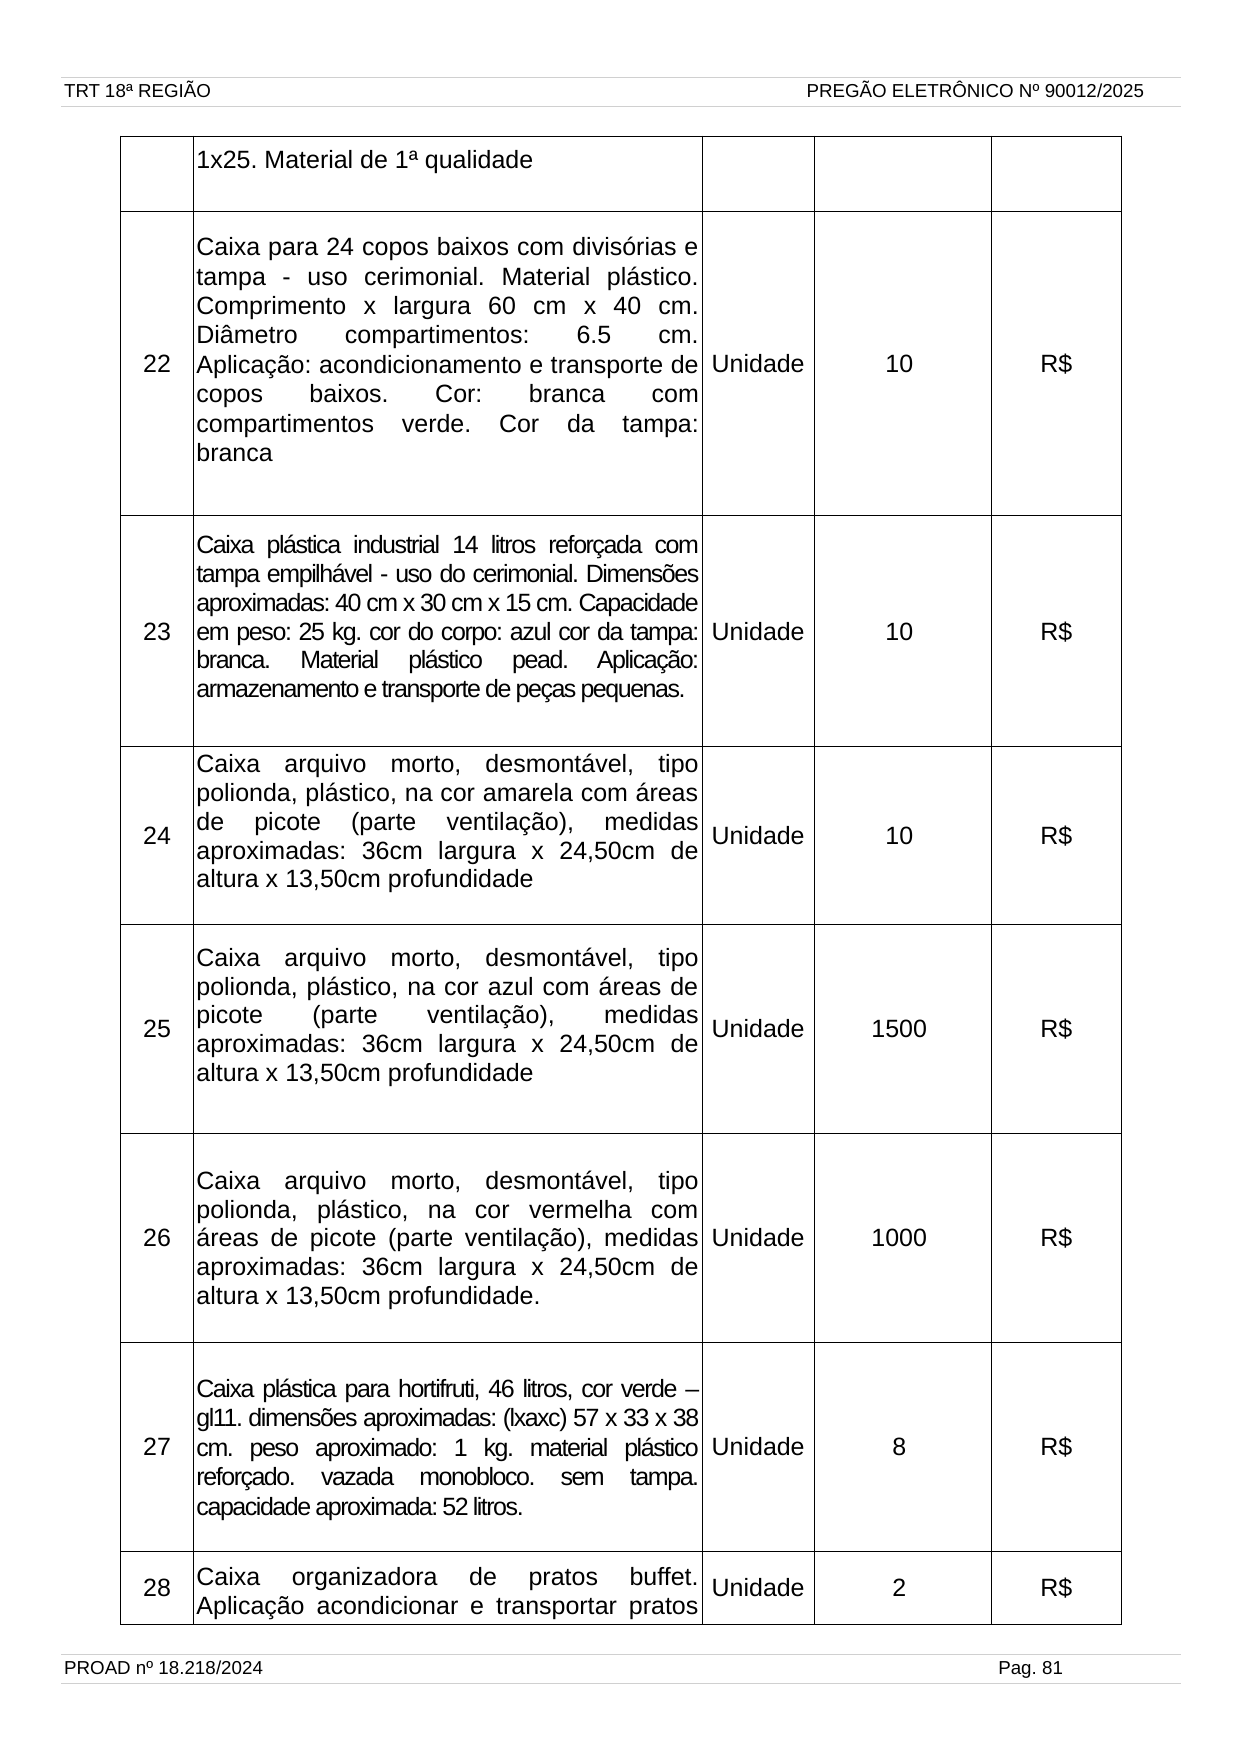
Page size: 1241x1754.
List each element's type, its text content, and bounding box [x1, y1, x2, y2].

table_cell R$ [992, 212, 1121, 515]
table_cell 1000 [815, 1134, 991, 1342]
table_cell R$ [992, 516, 1121, 746]
table_cell R$ [992, 747, 1121, 924]
table_cell [121, 137, 193, 211]
table_cell Caixa para 24 copos baixos com divisórias e tampa - uso cerimonial. Material plástico. Comprimento x largura 60 cm x 40 cm. Diâmetro compartimentos: 6.5 cm. Aplicação: acondicionamento e transporte de copos baixos. Cor: branca com compartimentos verde. Cor da tampa: branca [194, 212, 702, 515]
table_cell Caixa organizadora de pratos buffet. Aplicação acondicionar e transportar pratos [194, 1552, 702, 1624]
table_cell Caixa plástica para hortifruti, 46 litros, cor verde – gl11. dimensões aproximadas: (lxaxc) 57 x 33 x 38 cm. peso aproximado: 1 kg. material plástico reforçado. vazada monobloco. sem tampa. capacidade aproximada: 52 litros. [194, 1343, 702, 1551]
table_cell [703, 137, 814, 211]
table_cell 10 [815, 212, 991, 515]
table_cell Unidade [703, 747, 814, 924]
table_cell 22 [121, 212, 193, 515]
table_cell Caixa arquivo morto, desmontável, tipo polionda, plástico, na cor azul com áreas de picote (parte ventilação), medidas aproximadas: 36cm largura x 24,50cm de altura x 13,50cm profundidade [194, 925, 702, 1133]
table_cell R$ [992, 1343, 1121, 1551]
table_cell Unidade [703, 1552, 814, 1624]
table_cell Caixa arquivo morto, desmontável, tipo polionda, plástico, na cor amarela com áreas de picote (parte ventilação), medidas aproximadas: 36cm largura x 24,50cm de altura x 13,50cm profundidade [194, 747, 702, 924]
table_cell [992, 137, 1121, 211]
table_cell R$ [992, 1552, 1121, 1624]
table_cell [815, 137, 991, 211]
table_cell 28 [121, 1552, 193, 1624]
table_cell 10 [815, 516, 991, 746]
table_cell 8 [815, 1343, 991, 1551]
table_cell Unidade [703, 212, 814, 515]
table_cell 23 [121, 516, 193, 746]
table_cell Unidade [703, 516, 814, 746]
table_cell 1500 [815, 925, 991, 1133]
table_cell 25 [121, 925, 193, 1133]
table_cell R$ [992, 1134, 1121, 1342]
table_cell Caixa arquivo morto, desmontável, tipo polionda, plástico, na cor vermelha com áreas de picote (parte ventilação), medidas aproximadas: 36cm largura x 24,50cm de altura x 13,50cm profundidade. [194, 1134, 702, 1342]
table_cell 2 [815, 1552, 991, 1624]
table_cell Unidade [703, 925, 814, 1133]
table_cell 27 [121, 1343, 193, 1551]
table_cell 10 [815, 747, 991, 924]
table_cell 1x25. Material de 1ª qualidade [194, 137, 702, 211]
table_cell Unidade [703, 1134, 814, 1342]
table_cell Unidade [703, 1343, 814, 1551]
table_cell R$ [992, 925, 1121, 1133]
table_cell Caixa plástica industrial 14 litros reforçada com tampa empilhável - uso do cerimonial. Dimensões aproximadas: 40 cm x 30 cm x 15 cm. Capacidade em peso: 25 kg. cor do corpo: azul cor da tampa: branca. Material plástico pead. Aplicação: armazenamento e transporte de peças pequenas. [194, 516, 702, 746]
table_cell 24 [121, 747, 193, 924]
table_cell 26 [121, 1134, 193, 1342]
